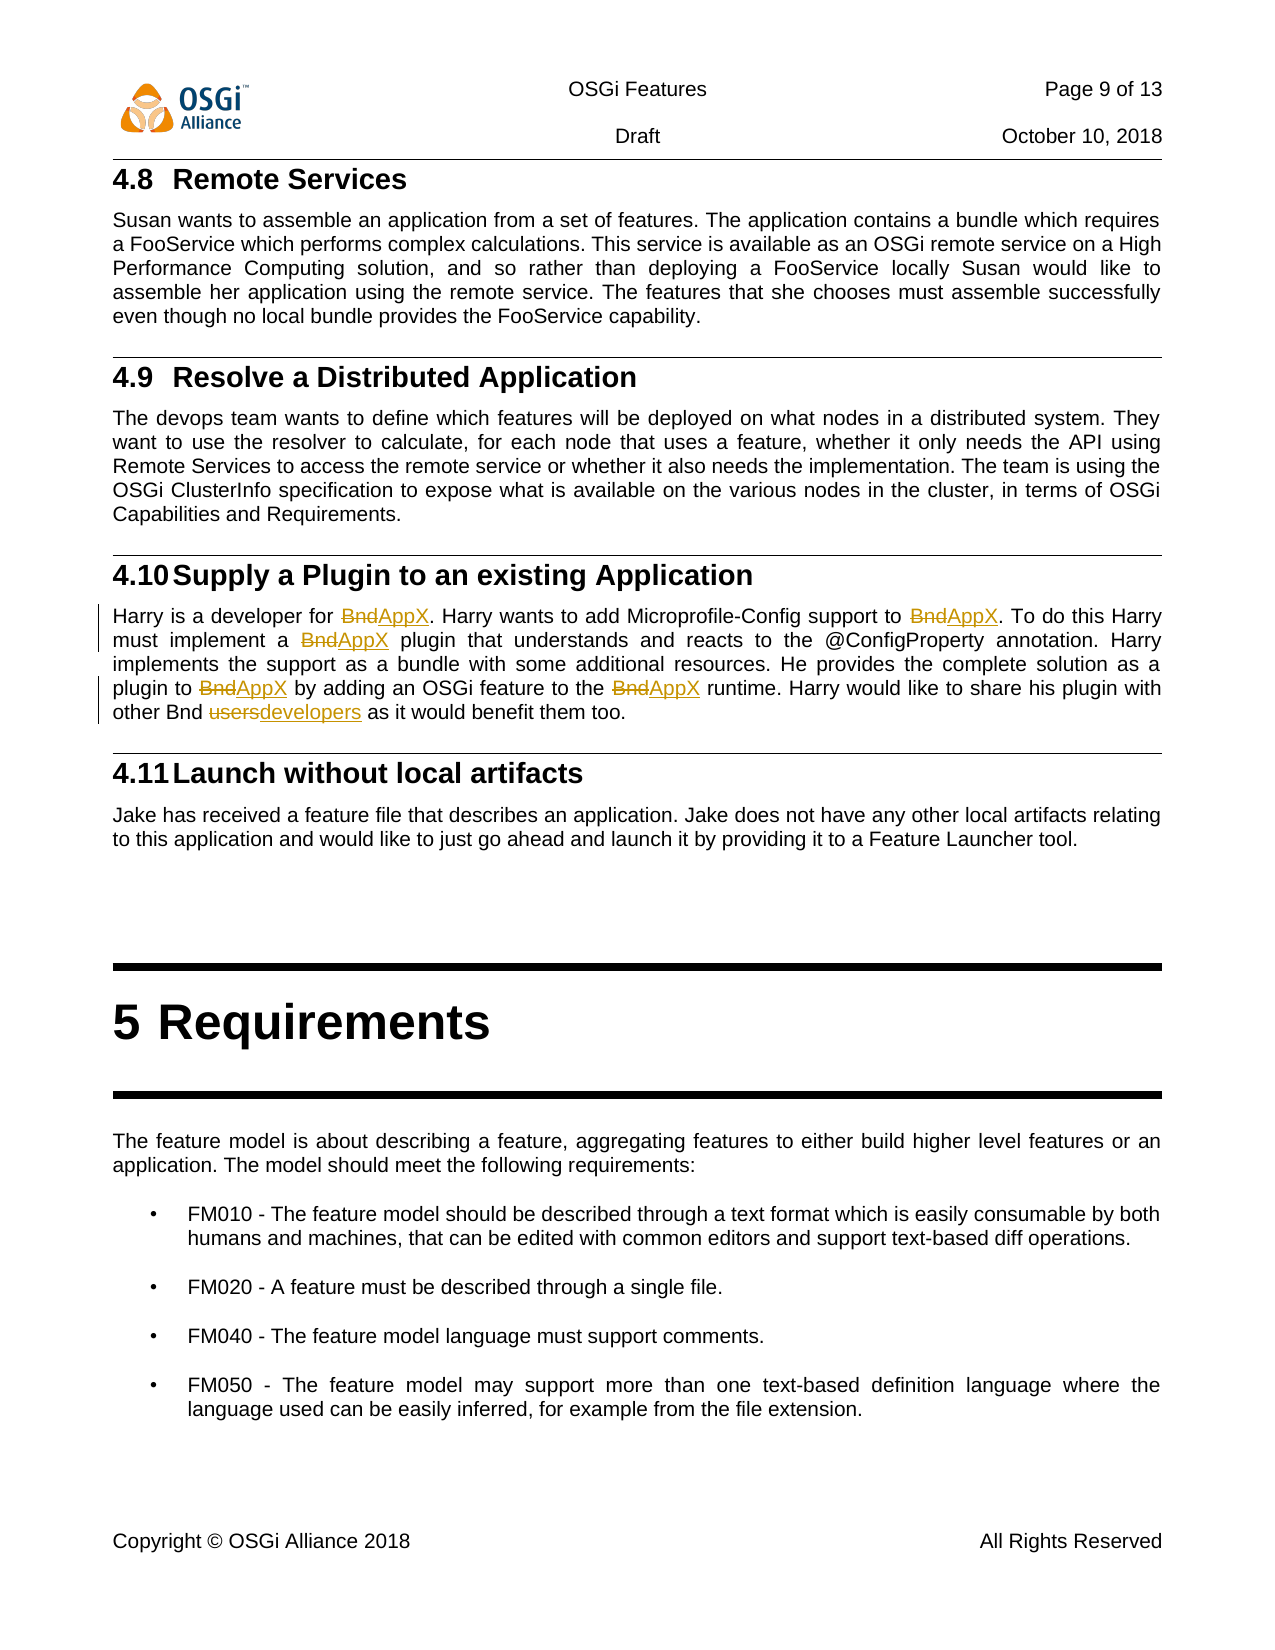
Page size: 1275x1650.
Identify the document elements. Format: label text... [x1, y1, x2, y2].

text The devops team wants to define which features will be deployed on what nodes in a distributed system. They want to use the resolver to calculate, for each node that uses a feature, whether it only needs the API using Remote Services to access the remote service or whether it also needs the implementation. The team is using the OSGi ClusterInfo specification to expose what is available on the various nodes in the cluster, in terms of OSGi Capabilities and Requirements. [112, 406, 1162, 526]
text Harry is a developer for AppX. Harry wants to add Microprofile-Config support to AppX. To do this Harry must implement a AppX plugin that understands and reacts to the @ConfigProperty annotation. Harry implements the support as a bundle with some additional resources. He provides the complete solution as a plugin to AppX by adding an OSGi feature to the AppX runtime. Harry would like to share his plugin with other Bnd developers as it would benefit them too. [112, 604, 1162, 724]
list FM020 - A feature must be described through a single file. [150, 1275, 1162, 1299]
picture [113, 76, 257, 140]
text Jake has received a feature file that describes an application. Jake does not have any other local artifacts relating to this application and would like to just go ahead and launch it by providing it to a Feature Launcher tool. [112, 802, 1162, 850]
subtitle Launch without local artifacts [112, 754, 1162, 790]
subtitle Resolve a Distributed Application [112, 358, 1162, 394]
subtitle Requirements [112, 964, 1162, 1099]
subtitle Remote Services [112, 160, 1162, 196]
list FM010 - The feature model should be described through a text format which is easily consumable by both humans and machines, that can be edited with common editors and support text-based diff operations. [150, 1202, 1162, 1250]
list FM040 - The feature model language must support comments. [150, 1324, 1162, 1348]
subtitle Supply a Plugin to an existing Application [112, 556, 1162, 592]
list FM050 - The feature model may support more than one text-based definition language where the language used can be easily inferred, for example from the file extension. [150, 1373, 1162, 1421]
text The feature model is about describing a feature, aggregating features to either build higher level features or an application. The model should meet the following requirements: [112, 1129, 1162, 1177]
text Susan wants to assemble an application from a set of features. The application contains a bundle which requires a FooService which performs complex calculations. This service is available as an OSGi remote service on a High Performance Computing solution, and so rather than deploying a FooService locally Susan would like to assemble her application using the remote service. The features that she chooses must assemble successfully even though no local bundle provides the FooService capability. [112, 208, 1162, 328]
